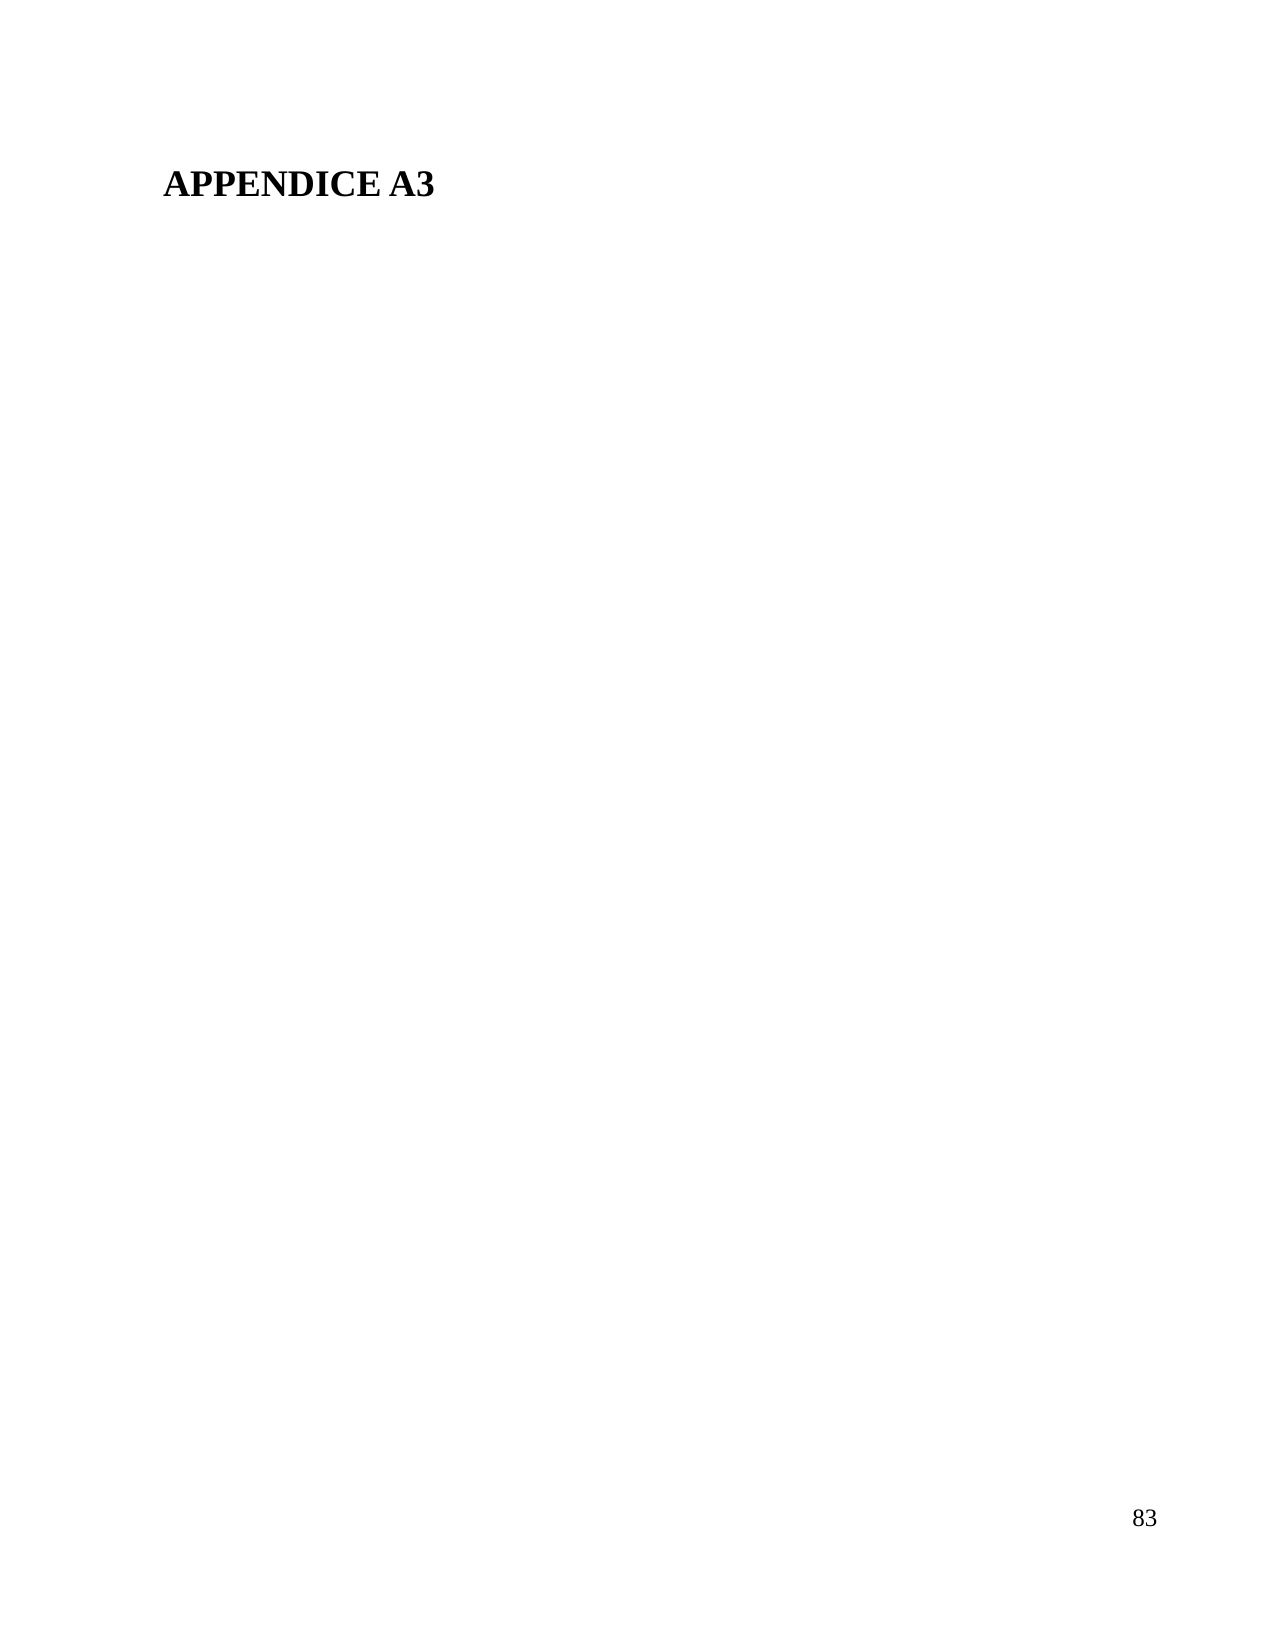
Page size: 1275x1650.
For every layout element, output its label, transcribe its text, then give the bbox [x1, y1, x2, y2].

text APPENDICE A3 [118, 161, 1157, 204]
